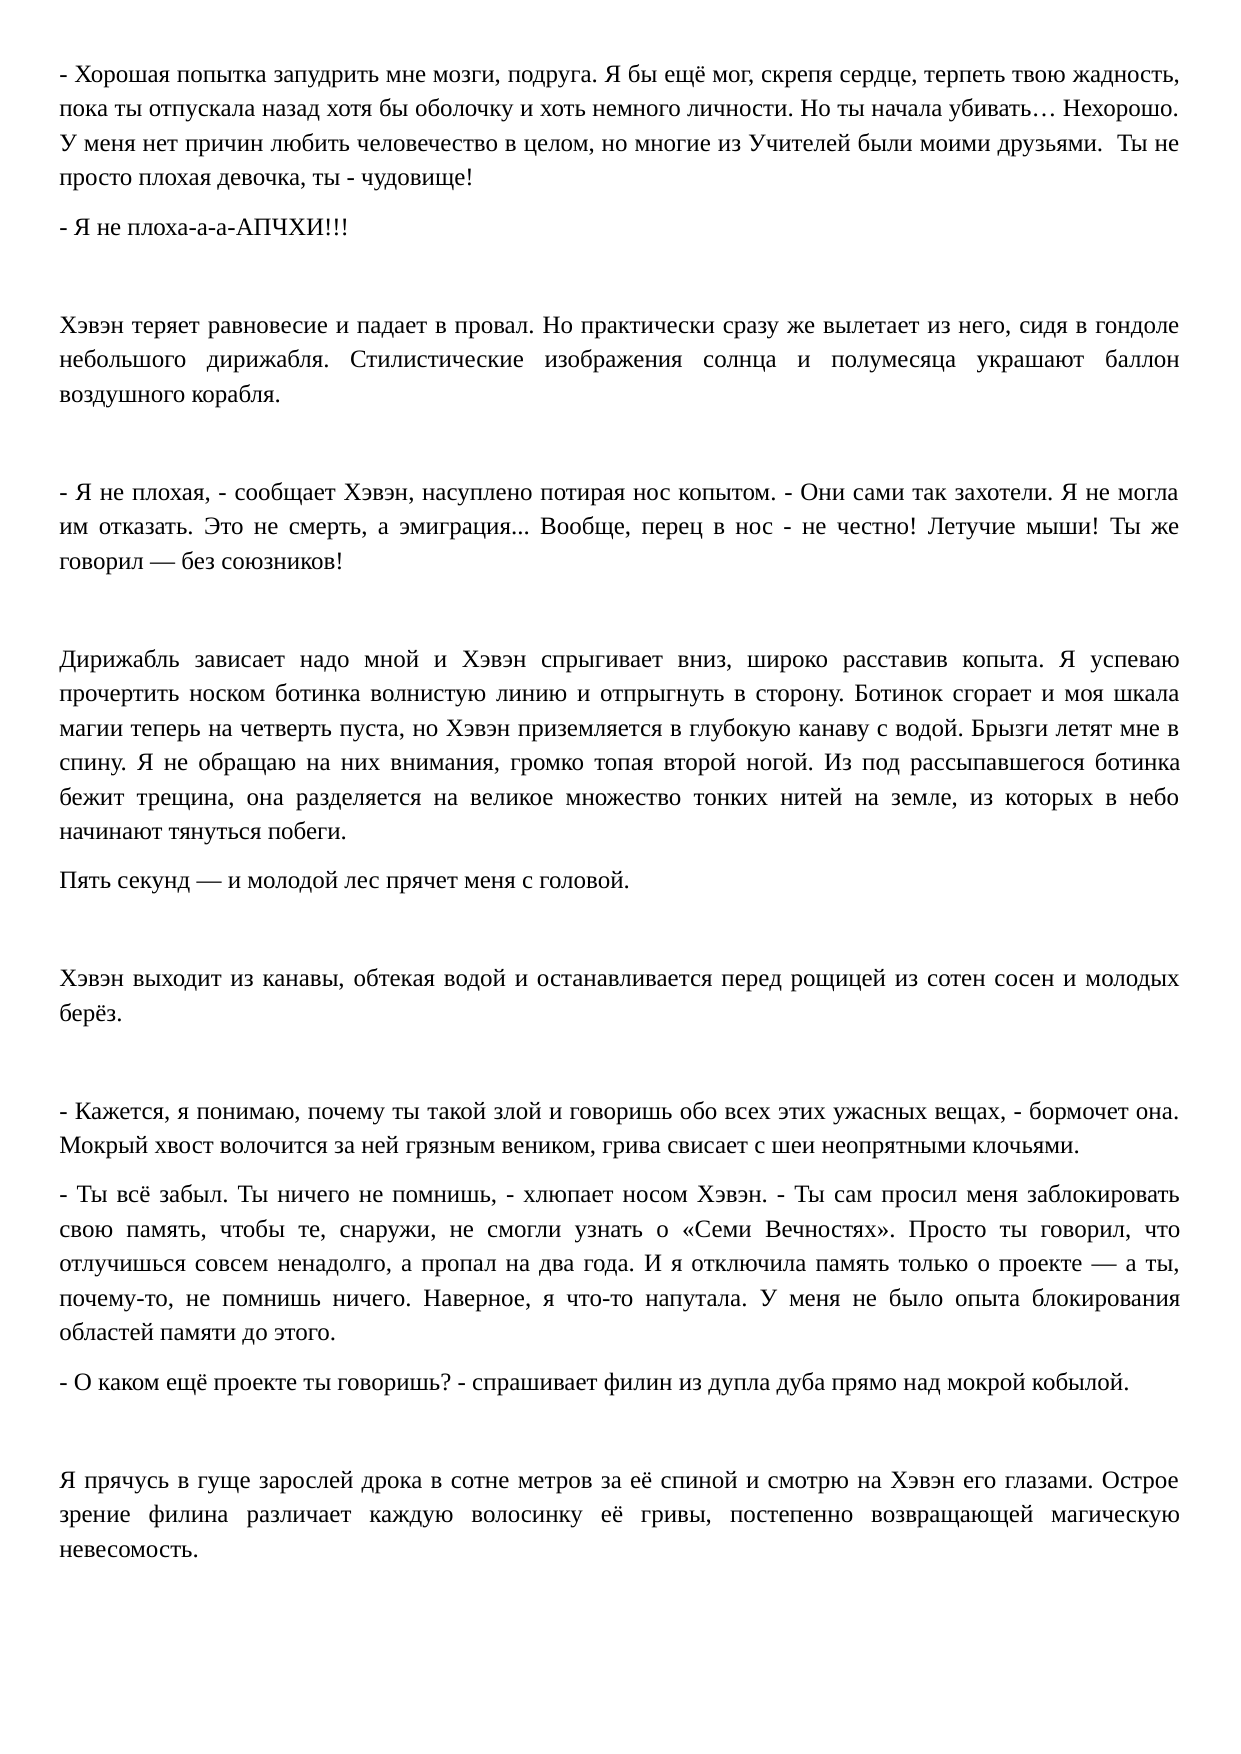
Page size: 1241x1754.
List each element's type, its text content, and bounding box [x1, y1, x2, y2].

text - Я не плохая, - сообщает Хэвэн, насуплено потирая нос копытом. - Они сами так захотели. Я не могла им отказать. Это не смерть, а эмиграция... Вообще, перец в нос - не честно! Летучие мыши! Ты же говорил — без союзников! [59, 477, 1181, 574]
text Дирижабль зависает надо мной и Хэвэн спрыгивает вниз, широко расставив копыта. Я успеваю прочертить носком ботинка волнистую линию и отпрыгнуть в сторону. Ботинок сгорает и моя шкала магии теперь на четверть пуста, но Хэвэн приземляется в глубокую канаву с водой. Брызги летят мне в спину. Я не обращаю на них внимания, громко топая второй ногой. Из под рассыпавшегося ботинка бежит трещина, она разделяется на великое множество тонких нитей на земле, из которых в небо начинают тянуться побеги. [59, 644, 1181, 845]
text Хэвэн выходит из канавы, обтекая водой и останавливается перед рощицей из сотен сосен и молодых берёз. [59, 963, 1181, 1027]
text - Ты всё забыл. Ты ничего не помнишь, - хлюпает носом Хэвэн. - Ты сам просил меня заблокировать свою память, чтобы те, снаружи, не смогли узнать о «Семи Вечностях». Просто ты говорил, что отлучишься совсем ненадолго, а пропал на два года. И я отключила память только о проекте — а ты, почему-то, не помнишь ничего. Наверное, я что-то напутала. У меня не было опыта блокирования областей памяти до этого. [59, 1179, 1181, 1346]
text - Кажется, я понимаю, почему ты такой злой и говоришь обо всех этих ужасных вещах, - бормочет она. Мокрый хвост волочится за ней грязным веником, грива свисает с шеи неопрятными клочьями. [59, 1096, 1181, 1159]
text Хэвэн теряет равновесие и падает в провал. Но практически сразу же вылетает из него, сидя в гондоле небольшого дирижабля. Стилистические изображения солнца и полумесяца украшают баллон воздушного корабля. [59, 310, 1181, 407]
text Пять секунд — и молодой лес прячет меня с головой. [59, 865, 1181, 894]
text Я прячусь в гуще зарослей дрока в сотне метров за её спиной и смотрю на Хэвэн его глазами. Острое зрение филина различает каждую волосинку её гривы, постепенно возвращающей магическую невесомость. [59, 1465, 1181, 1562]
text - Хорошая попытка запудрить мне мозги, подруга. Я бы ещё мог, скрепя сердце, терпеть твою жадность, пока ты отпускала назад хотя бы оболочку и хоть немного личности. Но ты начала убивать… Нехорошо. У меня нет причин любить человечество в целом, но многие из Учителей были моими друзьями. Ты не просто плохая девочка, ты - чудовище! [59, 59, 1181, 191]
text - Я не плоха-а-а-АПЧХИ!!! [59, 212, 1181, 240]
text - О каком ещё проекте ты говоришь? - спрашивает филин из дупла дуба прямо над мокрой кобылой. [59, 1367, 1181, 1395]
